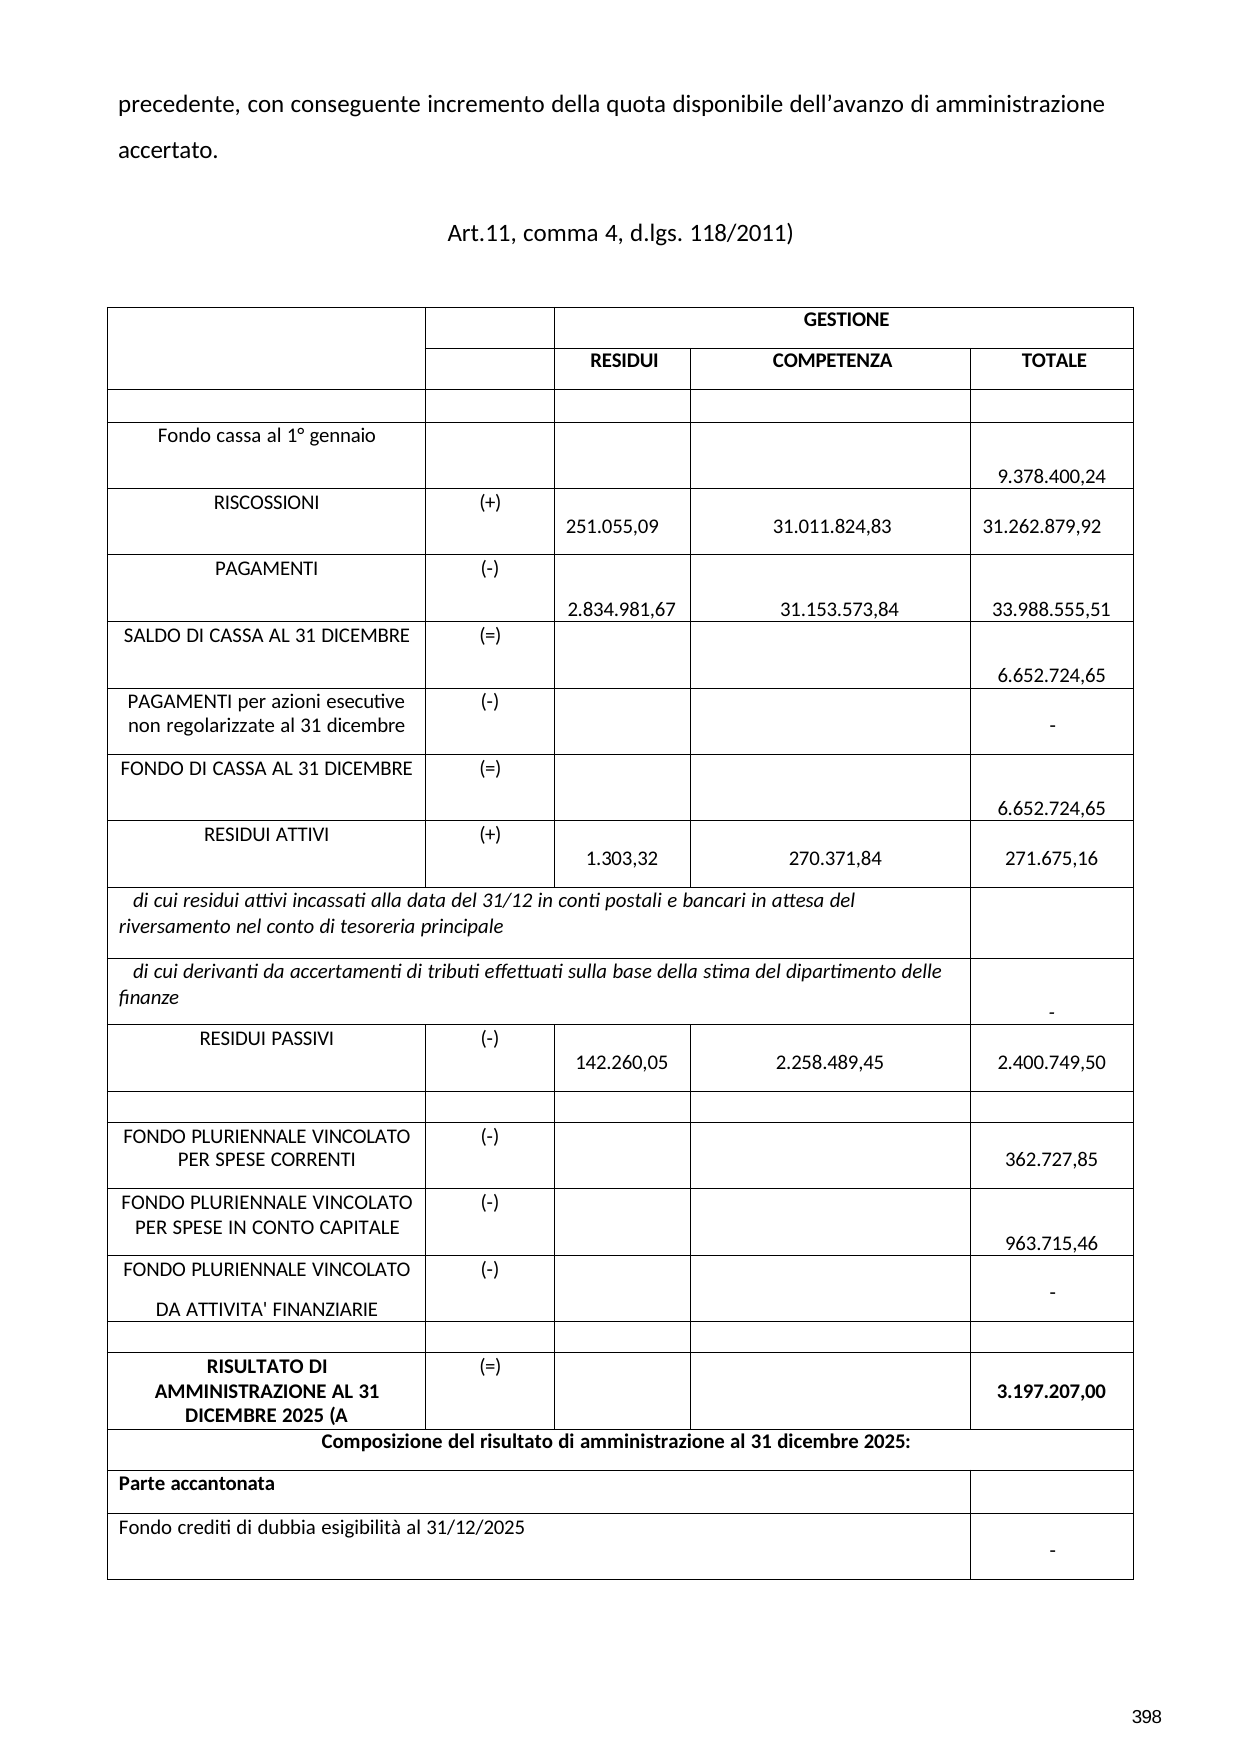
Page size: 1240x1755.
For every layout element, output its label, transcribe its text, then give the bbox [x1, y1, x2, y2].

table_cell [555, 390, 690, 422]
table_cell [555, 1092, 690, 1122]
table_cell [691, 622, 970, 687]
table_cell Fondo cassa al 1° gennaio [108, 423, 425, 488]
table_cell [691, 1189, 970, 1255]
table_cell RESIDUI PASSIVI [108, 1025, 425, 1091]
table_cell FONDO PLURIENNALE VINCOLATO PER SPESE CORRENTI [108, 1123, 425, 1188]
table_cell 142.260,05 [555, 1025, 690, 1091]
table_cell (-) [426, 1123, 554, 1188]
table_cell [555, 622, 690, 687]
table_cell (-) [426, 1025, 554, 1091]
table_cell [691, 1353, 970, 1428]
table_cell [691, 390, 970, 422]
table_cell [555, 755, 690, 820]
table_cell [971, 1471, 1133, 1513]
table_cell RISCOSSIONI [108, 489, 425, 554]
table_cell 2.834.981,67 [555, 555, 690, 621]
table_cell [555, 423, 690, 488]
table_cell [691, 423, 970, 488]
table_cell [971, 1322, 1133, 1352]
table_cell (+) [426, 489, 554, 554]
table_cell [691, 1123, 970, 1188]
table_cell (-) [426, 1189, 554, 1255]
table_cell - [971, 689, 1133, 754]
table_cell 3.197.207,00 [971, 1353, 1133, 1428]
table_cell 33.988.555,51 [971, 555, 1133, 621]
table_cell [108, 1322, 425, 1352]
table_cell [555, 1353, 690, 1428]
table_cell 2.400.749,50 [971, 1025, 1133, 1091]
table_cell [971, 1092, 1133, 1122]
table_cell 362.727,85 [971, 1123, 1133, 1188]
table_cell (=) [426, 1353, 554, 1428]
table_cell FONDO PLURIENNALE VINCOLATO PER SPESE IN CONTO CAPITALE [108, 1189, 425, 1255]
table_cell [426, 1322, 554, 1352]
table_cell [555, 1256, 690, 1321]
table_cell (+) [426, 821, 554, 887]
table_cell 251.055,09 [555, 489, 690, 554]
table_cell [691, 755, 970, 820]
table_cell SALDO DI CASSA AL 31 DICEMBRE [108, 622, 425, 687]
table_header GESTIONE [555, 308, 1133, 348]
table_cell 1.303,32 [555, 821, 690, 887]
table_cell [691, 1256, 970, 1321]
table_header [108, 308, 425, 389]
text precedente, con conseguente incremento della quota disponibile dell’avanzo di amministrazione accertato. [118, 89, 1161, 165]
table_cell 9.378.400,24 [971, 423, 1133, 488]
table_cell (-) [426, 555, 554, 621]
table_cell PAGAMENTI [108, 555, 425, 621]
table_cell [691, 1092, 970, 1122]
table_cell (-) [426, 1256, 554, 1321]
table_cell di cui residui attivi incassati alla data del 31/12 in conti postali e bancari in attesa del riversamento nel conto di tesoreria principale [108, 888, 970, 958]
table_cell RISULTATO DI AMMINISTRAZIONE AL 31 DICEMBRE 2025 (A [108, 1353, 425, 1428]
table_cell 270.371,84 [691, 821, 970, 887]
table_header [426, 308, 554, 348]
table_cell [555, 689, 690, 754]
table_cell (-) [426, 689, 554, 754]
table_cell [555, 1123, 690, 1188]
table_cell [426, 390, 554, 422]
table_cell (=) [426, 755, 554, 820]
table_cell [426, 423, 554, 488]
table_cell [555, 1189, 690, 1255]
table_cell RESIDUI [555, 349, 690, 389]
table_cell - [971, 959, 1133, 1024]
table_cell [426, 1092, 554, 1122]
table_cell [971, 390, 1133, 422]
table_cell (=) [426, 622, 554, 687]
table_cell 6.652.724,65 [971, 622, 1133, 687]
table_cell [108, 1092, 425, 1122]
table_cell 6.652.724,65 [971, 755, 1133, 820]
table_cell Parte accantonata [108, 1471, 970, 1513]
text Art.11, comma 4, d.lgs. 118/2011) [447, 217, 1210, 248]
table_cell Composizione del risultato di amministrazione al 31 dicembre 2025: [108, 1430, 1133, 1469]
table_cell [426, 349, 554, 389]
table_cell 31.153.573,84 [691, 555, 970, 621]
table_cell COMPETENZA [691, 349, 970, 389]
table_cell 271.675,16 [971, 821, 1133, 887]
table_cell RESIDUI ATTIVI [108, 821, 425, 887]
table_cell di cui derivanti da accertamenti di tributi effettuati sulla base della stima del dipartimento delle finanze [108, 959, 970, 1024]
table_cell FONDO PLURIENNALE VINCOLATO DA ATTIVITA' FINANZIARIE [108, 1256, 425, 1321]
table_cell Fondo crediti di dubbia esigibilità al 31/12/2025 [108, 1514, 970, 1579]
table_cell - [971, 1256, 1133, 1321]
table_cell 31.262.879,92 [971, 489, 1133, 554]
table_cell 2.258.489,45 [691, 1025, 970, 1091]
table_cell TOTALE [971, 349, 1133, 389]
table_cell PAGAMENTI per azioni esecutive non regolarizzate al 31 dicembre [108, 689, 425, 754]
table_cell FONDO DI CASSA AL 31 DICEMBRE [108, 755, 425, 820]
table_cell 963.715,46 [971, 1189, 1133, 1255]
table_cell [691, 689, 970, 754]
table_cell 31.011.824,83 [691, 489, 970, 554]
table_cell [691, 1322, 970, 1352]
table_cell [971, 888, 1133, 958]
table_cell - [971, 1514, 1133, 1579]
table_cell [555, 1322, 690, 1352]
table_cell [108, 390, 425, 422]
